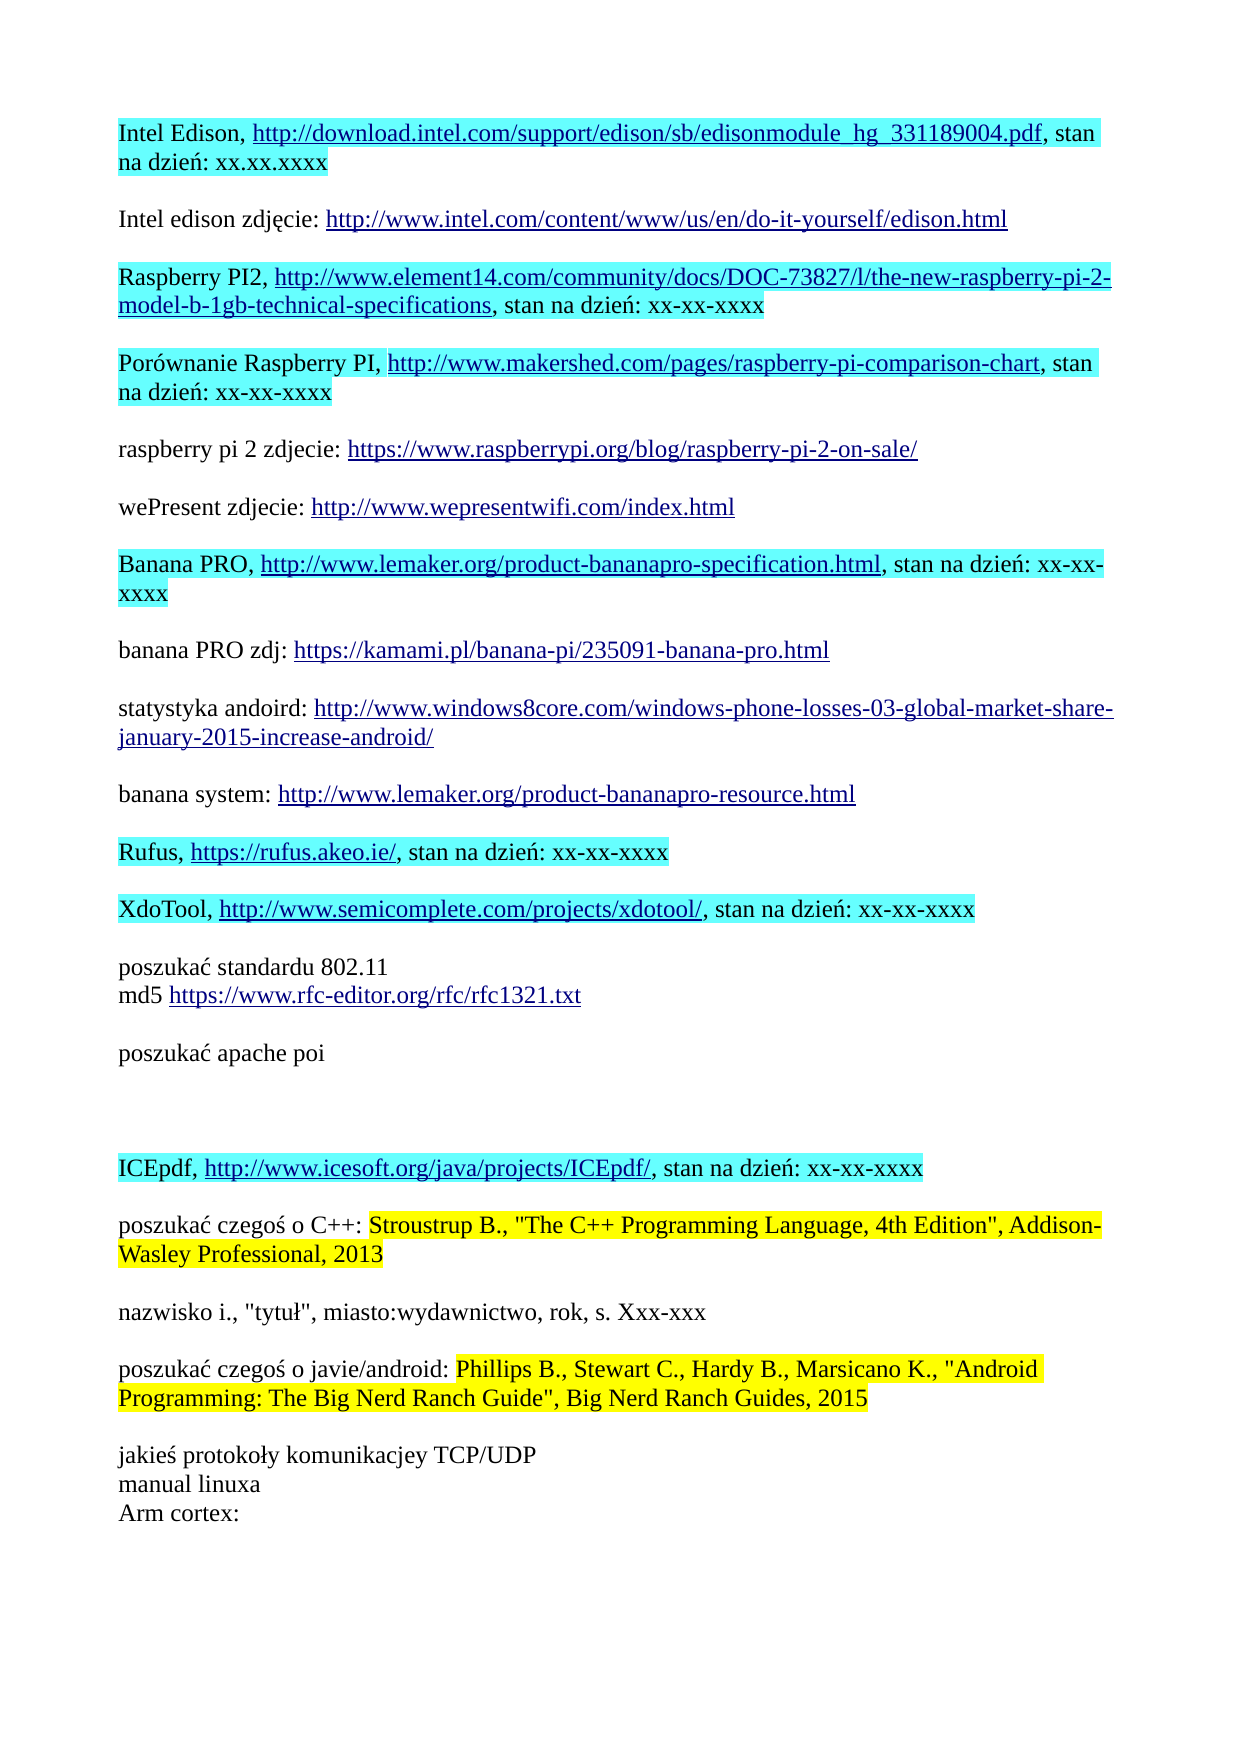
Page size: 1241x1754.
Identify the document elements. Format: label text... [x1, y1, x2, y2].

text jakieś protokoły komunikacjey TCP/UDP [118, 1441, 1122, 1469]
text poszukać czegoś o C++: Stroustrup B., "The C++ Programming Language, 4th Edition", Addison-Wasley Professional, 2013 [118, 1211, 1122, 1268]
text banana PRO zdj: https://kamami.pl/banana-pi/235091-banana-pro.html [118, 636, 1122, 664]
text ICEpdf, http://www.icesoft.org/java/projects/ICEpdf/, stan na dzień: xx-xx-xxxx [118, 1153, 1122, 1182]
text Intel Edison, http://download.intel.com/support/edison/sb/edisonmodule_hg_331189004.pdf, stan na dzień: xx.xx.xxxx [118, 118, 1122, 176]
text banana system: http://www.lemaker.org/product-bananapro-resource.html [118, 779, 1122, 808]
text Intel edison zdjęcie: http://www.intel.com/content/www/us/en/do-it-yourself/edison.html [118, 204, 1122, 233]
text Rufus, https://rufus.akeo.ie/, stan na dzień: xx-xx-xxxx [118, 837, 1122, 866]
text poszukać standardu 802.11 [118, 952, 1122, 981]
text manual linuxa [118, 1469, 1122, 1498]
text Raspberry PI2, http://www.element14.com/community/docs/DOC-73827/l/the-new-raspberry-pi-2-model-b-1gb-technical-specifications, stan na dzień: xx-xx-xxxx [118, 262, 1122, 319]
text raspberry pi 2 zdjecie: https://www.raspberrypi.org/blog/raspberry-pi-2-on-sale/ [118, 434, 1122, 463]
text XdoTool, http://www.semicomplete.com/projects/xdotool/, stan na dzień: xx-xx-xxxx [118, 894, 1122, 923]
text wePresent zdjecie: http://www.wepresentwifi.com/index.html [118, 492, 1122, 521]
text Arm cortex: [118, 1498, 1122, 1527]
text poszukać apache poi [118, 1038, 1122, 1067]
text Porównanie Raspberry PI, http://www.makershed.com/pages/raspberry-pi-comparison-chart, stan na dzień: xx-xx-xxxx [118, 348, 1122, 406]
text statystyka andoird: http://www.windows8core.com/windows-phone-losses-03-global-market-share-january-2015-increase-android/ [118, 693, 1122, 751]
text md5 https://www.rfc-editor.org/rfc/rfc1321.txt [118, 981, 1122, 1009]
text Banana PRO, http://www.lemaker.org/product-bananapro-specification.html, stan na dzień: xx-xx-xxxx [118, 549, 1122, 607]
text nazwisko i., "tytuł", miasto:wydawnictwo, rok, s. Xxx-xxx [118, 1297, 1122, 1326]
text poszukać czegoś o javie/android: Phillips B., Stewart C., Hardy B., Marsicano K., "Android Programming: The Big Nerd Ranch Guide", Big Nerd Ranch Guides, 2015 [118, 1354, 1122, 1412]
